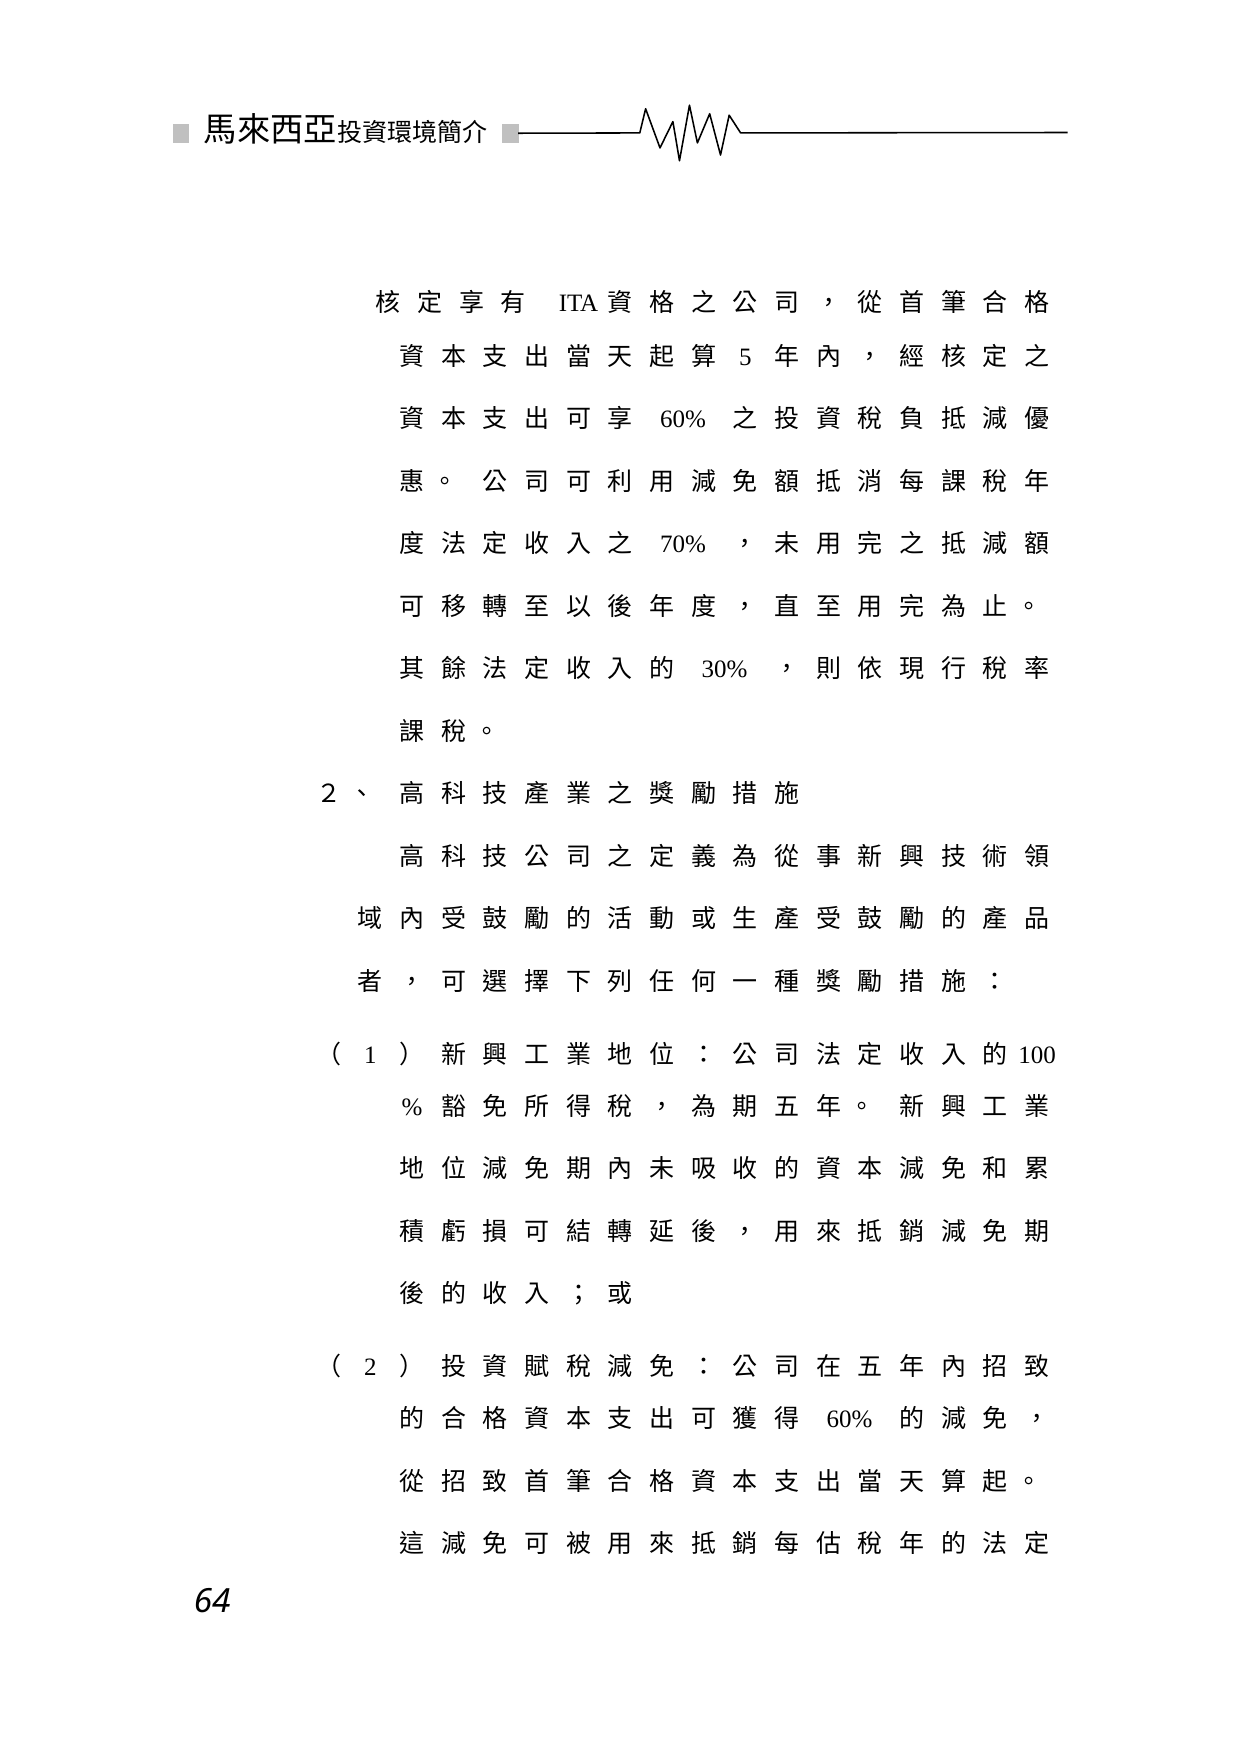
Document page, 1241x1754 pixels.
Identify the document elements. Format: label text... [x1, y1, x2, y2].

text 核定享有ITA資格之公司，從首筆合格資本支出當天起算5年內，經核定之資本支出可享60%之投資稅負抵減優惠。公司可利用減免額抵消每課稅年度法定收入之70%，未用完之抵減額可移轉至以後年度，直至用完為止。其餘法定收入的30%，則依現行稅率課稅。 [306, 250, 1058, 750]
text ２、高科技產業之獎勵措施 [281, 750, 1058, 813]
text （1）新興工業地位：公司法定收入的100%豁免所得稅，為期五年。新興工業地位減免期內未吸收的資本減免和累積虧損可結轉延後，用來抵銷減免期後的收入；或 [306, 1000, 1058, 1313]
text 高科技公司之定義為從事新興技術領域內受鼓勵的活動或生產受鼓勵的產品者，可選擇下列任何一種獎勵措施： [330, 813, 1058, 1000]
text （2）投資賦稅減免：公司在五年內招致的合格資本支出可獲得60%的減免，從招致首筆合格資本支出當天算起。這減免可被用來抵銷每估稅年的法定 [306, 1313, 1058, 1563]
